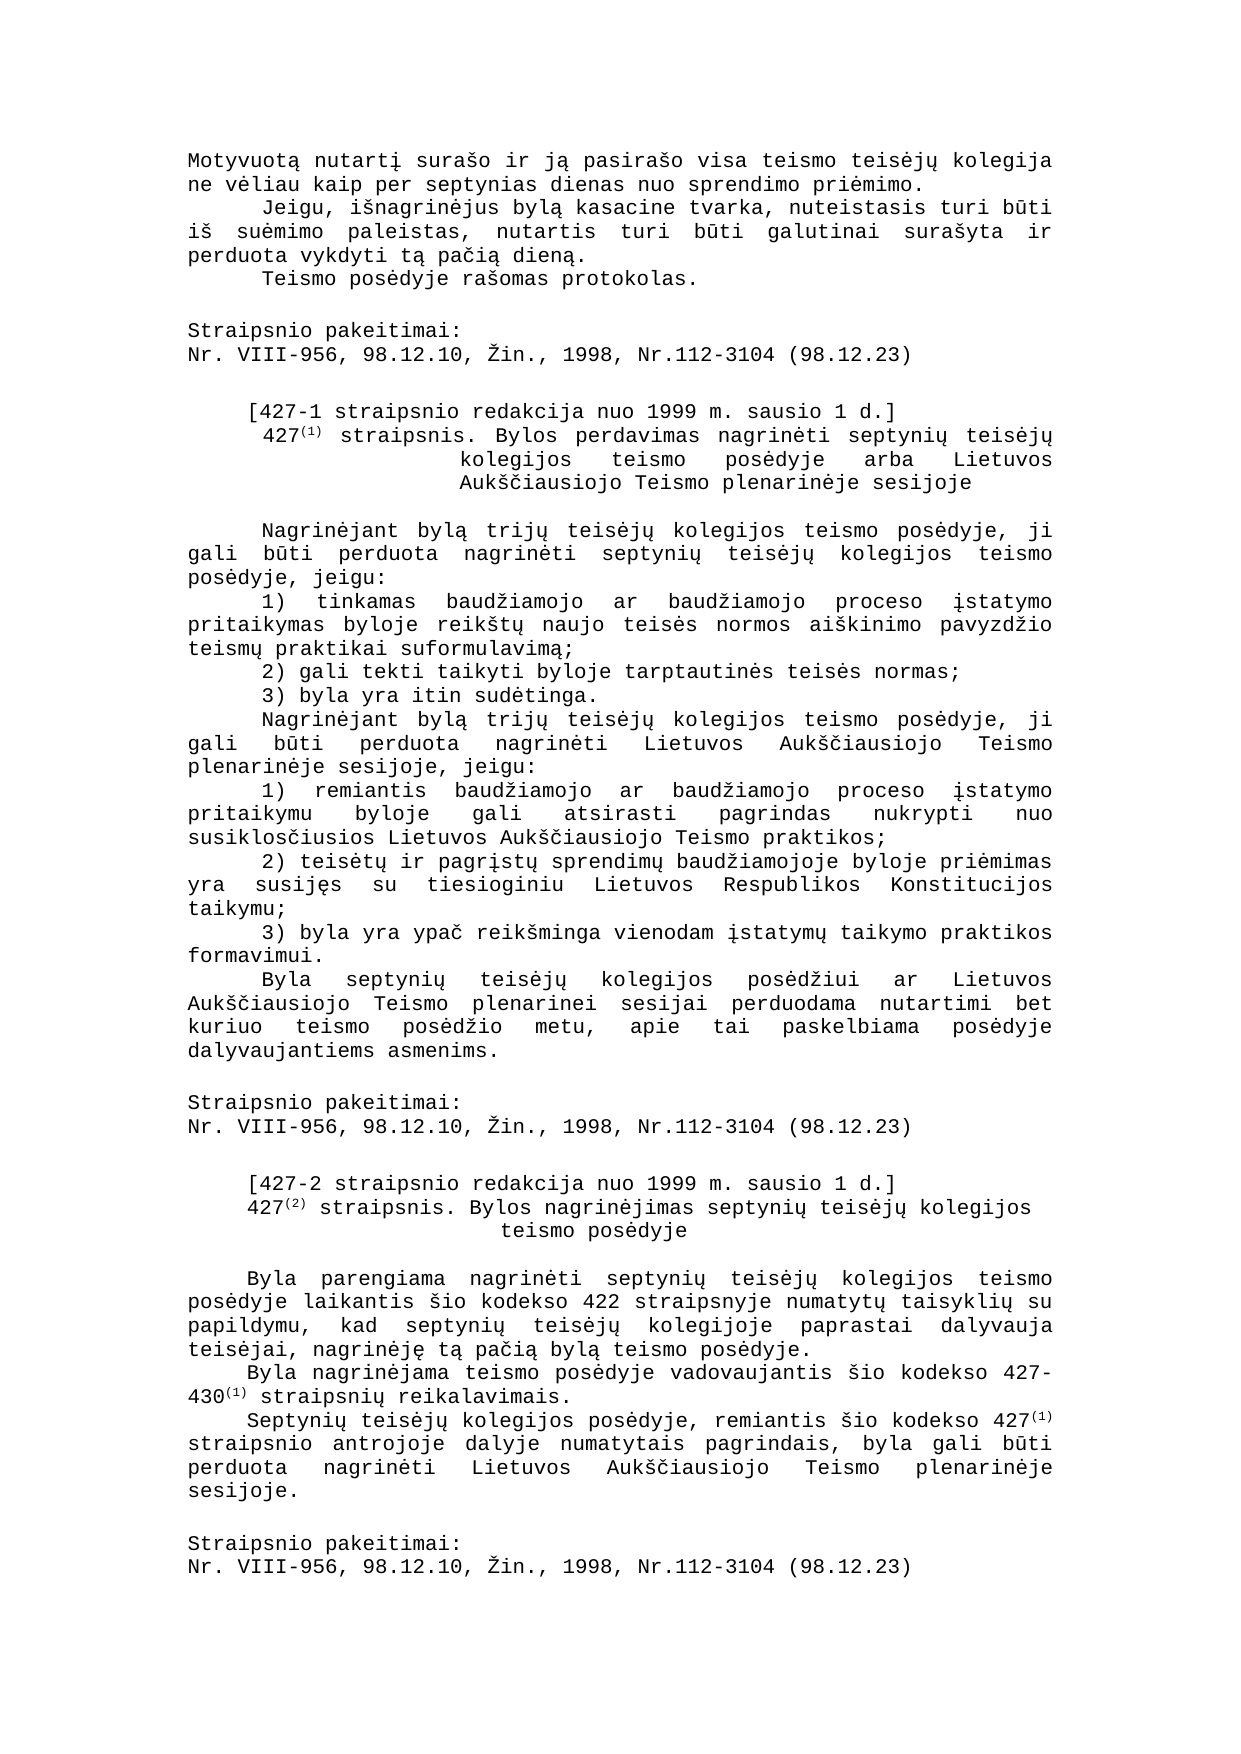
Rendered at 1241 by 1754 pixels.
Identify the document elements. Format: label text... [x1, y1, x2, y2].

text 2) gali tekti taikyti byloje tarptautinės teisės normas; [187, 662, 1053, 685]
text 1) tinkamas baudžiamojo ar baudžiamojo proceso įstatymo pritaikymas byloje reikštų naujo teisės normos aiškinimo pavyzdžio teismų praktikai suformulavimą; [187, 591, 1053, 662]
text Byla parengiama nagrinėti septynių teisėjų kolegijos teismo posėdyje laikantis šio kodekso 422 straipsnyje numatytų taisyklių su papildymu, kad septynių teisėjų kolegijoje paprastai dalyvauja teisėjai, nagrinėję tą pačią bylą teismo posėdyje. [187, 1268, 1053, 1362]
text [427-1 straipsnio redakcija nuo 1999 m. sausio 1 d.] [187, 401, 1053, 425]
text Nr. VIII-956, 98.12.10, Žin., 1998, Nr.112-3104 (98.12.23) [187, 1556, 1053, 1580]
text teismo posėdyje [187, 1220, 1053, 1244]
text Straipsnio pakeitimai: [187, 1092, 1053, 1116]
text 1) remiantis baudžiamojo ar baudžiamojo proceso įstatymo pritaikymu byloje gali atsirasti pagrindas nukrypti nuo susiklosčiusios Lietuvos Aukščiausiojo Teismo praktikos; [187, 780, 1053, 851]
text Nr. VIII-956, 98.12.10, Žin., 1998, Nr.112-3104 (98.12.23) [187, 1116, 1053, 1139]
text Nagrinėjant bylą trijų teisėjų kolegijos teismo posėdyje, ji gali būti perduota nagrinėti Lietuvos Aukščiausiojo Teismo plenarinėje sesijoje, jeigu: [187, 709, 1053, 780]
text Straipsnio pakeitimai: [187, 1533, 1053, 1556]
text Byla nagrinėjama teismo posėdyje vadovaujantis šio kodekso 427-430(1) straipsnių reikalavimais. [187, 1362, 1053, 1409]
text Teismo posėdyje rašomas protokolas. [187, 268, 1053, 292]
text 3) byla yra itin sudėtinga. [187, 685, 1053, 709]
text Straipsnio pakeitimai: [187, 321, 1053, 344]
text Nagrinėjant bylą trijų teisėjų kolegijos teismo posėdyje, ji gali būti perduota nagrinėti septynių teisėjų kolegijos teismo posėdyje, jeigu: [187, 520, 1053, 591]
text Jeigu, išnagrinėjus bylą kasacine tvarka, nuteistasis turi būti iš suėmimo paleistas, nutartis turi būti galutinai surašyta ir perduota vykdyti tą pačią dieną. [187, 197, 1053, 268]
text Septynių teisėjų kolegijos posėdyje, remiantis šio kodekso 427(1) straipsnio antrojoje dalyje numatytais pagrindais, byla gali būti perduota nagrinėti Lietuvos Aukščiausiojo Teismo plenarinėje sesijoje. [187, 1409, 1053, 1504]
text 3) byla yra ypač reikšminga vienodam įstatymų taikymo praktikos formavimui. [187, 922, 1053, 969]
text 427(1) straipsnis. Bylos perdavimas nagrinėti septynių teisėjų kolegijos teismo posėdyje arba Lietuvos Aukščiausiojo Teismo plenarinėje sesijoje [262, 425, 1053, 496]
text [427-2 straipsnio redakcija nuo 1999 m. sausio 1 d.] [187, 1173, 1053, 1197]
text 2) teisėtų ir pagrįstų sprendimų baudžiamojoje byloje priėmimas yra susijęs su tiesioginiu Lietuvos Respublikos Konstitucijos taikymu; [187, 851, 1053, 922]
text Byla septynių teisėjų kolegijos posėdžiui ar Lietuvos Aukščiausiojo Teismo plenarinei sesijai perduodama nutartimi bet kuriuo teismo posėdžio metu, apie tai paskelbiama posėdyje dalyvaujantiems asmenims. [187, 969, 1053, 1063]
text 427(2) straipsnis. Bylos nagrinėjimas septynių teisėjų kolegijos [187, 1197, 1053, 1220]
text Nr. VIII-956, 98.12.10, Žin., 1998, Nr.112-3104 (98.12.23) [187, 344, 1053, 368]
text Motyvuotą nutartį surašo ir ją pasirašo visa teismo teisėjų kolegija ne vėliau kaip per septynias dienas nuo sprendimo priėmimo. [187, 150, 1053, 197]
